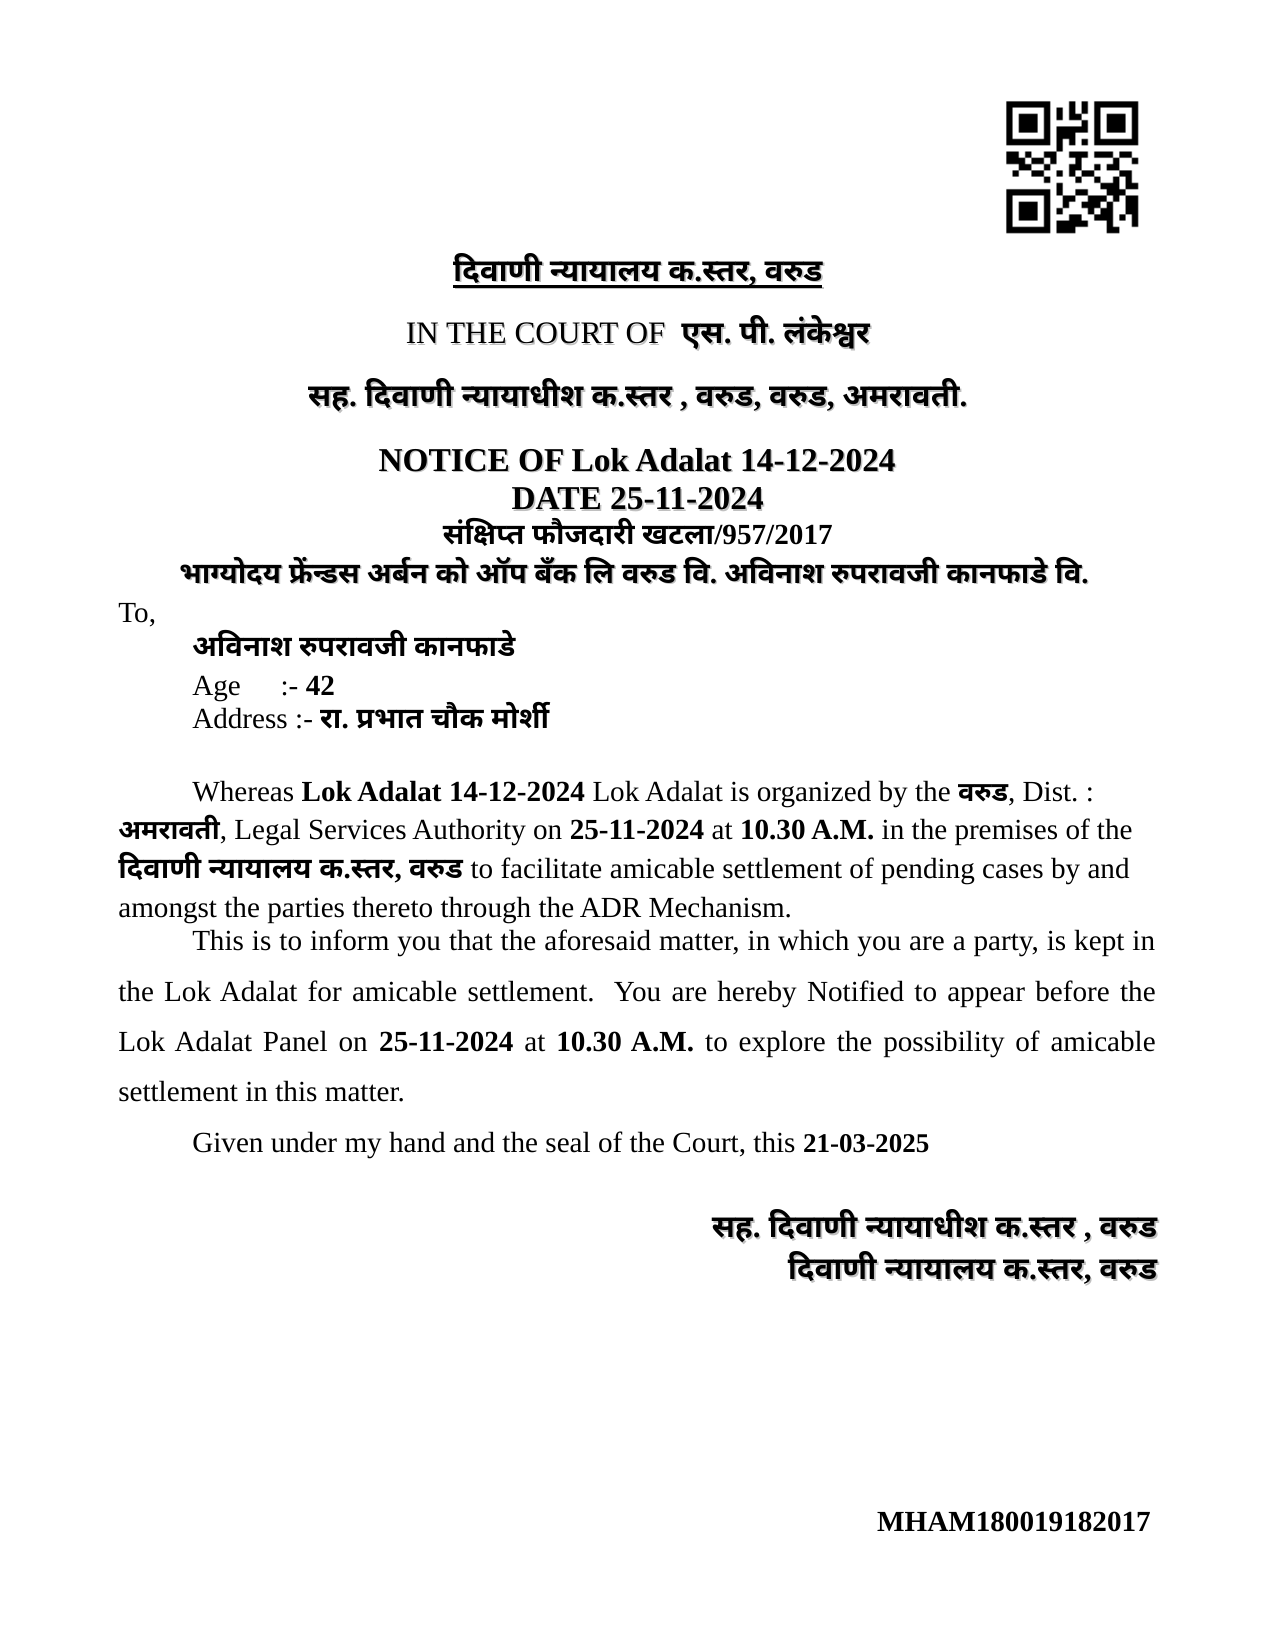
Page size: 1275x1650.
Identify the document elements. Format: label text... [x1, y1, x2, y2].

text IN THE COURT OF एस. पी. लंकेश्वर [118, 314, 1157, 356]
text संक्षिप्त फौजदारी खटला/957/2017 [118, 517, 1157, 556]
table_header MHAM180019182017 [864, 1499, 1156, 1543]
text DATE 25-11-2024 [118, 478, 1157, 517]
text To, [118, 595, 1157, 629]
text NOTICE OF Lok Adalat 14-12-2024 [118, 440, 1157, 478]
text दिवाणी न्यायालय क.स्तर, वरुड [118, 1251, 1157, 1292]
text सह. दिवाणी न्यायाधीश क.स्तर , वरुड, वरुड, अमरावती. [118, 377, 1157, 419]
text Address :- रा. प्रभात चौक मोर्शी [118, 701, 1157, 741]
text Given under my hand and the seal of the Court, this 21-03-2025 [118, 1125, 1157, 1158]
text Age :- 42 [118, 668, 1157, 701]
text अविनाश रुपरावजी कानफाडे [118, 629, 1157, 668]
table_cell [864, 85, 1156, 252]
text सह. दिवाणी न्यायाधीश क.स्तर , वरुड [118, 1209, 1157, 1251]
picture [994, 89, 1151, 246]
text Whereas Lok Adalat 14-12-2024 Lok Adalat is organized by the वरुड, Dist. : अमरावती, Legal Services Authority on 25-11-2024 at 10.30 A.M. in the premises of the दिवाणी न्यायालय क.स्तर, वरुड to facilitate amicable settlement of pending cases by and amongst the parties thereto through the ADR Mechanism. [118, 774, 1157, 923]
text दिवाणी न्यायालय क.स्तर, वरुड [118, 252, 1157, 294]
text भाग्योदय फ्रेंन्डस अर्बन को ऑप बॅंक लि वरुड वि. अविनाश रुपरावजी कानफाडे वि. [118, 556, 1157, 595]
text This is to inform you that the aforesaid matter, in which you are a party, is kept in the Lok Adalat for amicable settlement. You are hereby Notified to appear before the Lok Adalat Panel on 25-11-2024 at 10.30 A.M. to explore the possibility of amicable settlement in this matter. [118, 923, 1157, 1108]
